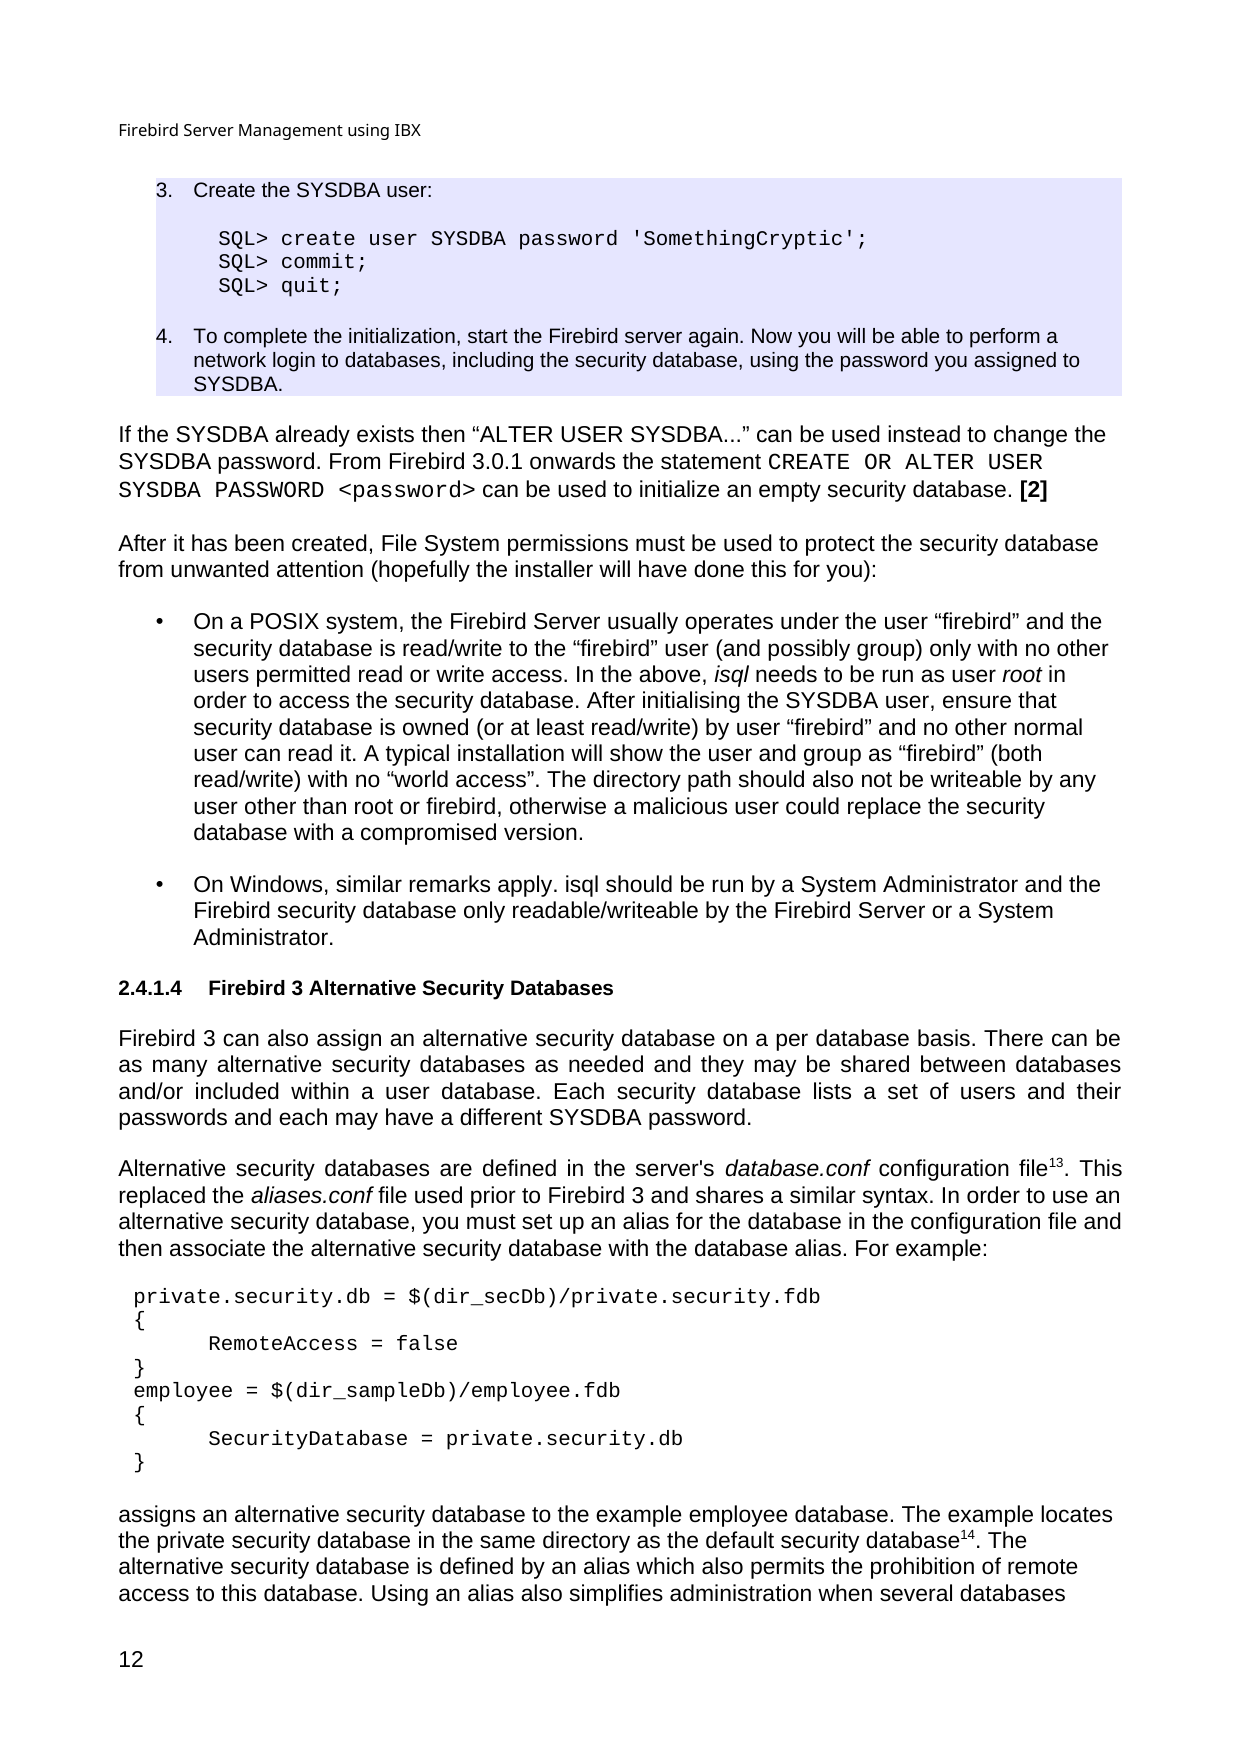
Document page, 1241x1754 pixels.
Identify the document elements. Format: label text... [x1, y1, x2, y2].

text If the SYSDBA already exists then “ALTER USER SYSDBA...” can be used instead to change the SYSDBA password. From Firebird 3.0.1 onwards the statement CREATE OR ALTER USER SYSDBA PASSWORD <password> can be used to initialize an empty security database. [2] [118, 421, 1122, 504]
list On Windows, similar remarks apply. isql should be run by a System Administrator and the Firebird security database only readable/writeable by the Firebird Server or a System Administrator. [156, 871, 1122, 950]
list To complete the initialization, start the Firebird server again. Now you will be able to perform a network login to databases, including the security database, using the password you assigned to SYSDBA. [156, 324, 1122, 396]
text After it has been created, File System permissions must be used to protect the security database from unwanted attention (hopefully the installer will have done this for you): [118, 530, 1122, 583]
list SQL> quit; [156, 275, 1122, 298]
list On a POSIX system, the Firebird Server usually operates under the user “firebird” and the security database is read/write to the “firebird” user (and possibly group) only with no other users permitted read or write access. In the above, isql needs to be run as user root in order to access the security database. After initialising the SYSDBA user, ensure that security database is owned (or at least read/write) by user “firebird” and no other normal user can read it. A typical installation will show the user and group as “firebird” (both read/write) with no “world access”. The directory path should also not be writeable by any user other than root or firebird, otherwise a malicious user could replace the security database with a compromised version. [156, 608, 1122, 845]
text } [133, 1357, 1122, 1380]
list SQL> commit; [156, 251, 1122, 275]
text SecurityDatabase = private.security.db [133, 1428, 1122, 1451]
list Create the SYSDBA user: [156, 178, 1122, 202]
text RemoteAccess = false [133, 1333, 1122, 1357]
list SQL> create user SYSDBA password 'SomethingCryptic'; [156, 228, 1122, 251]
subtitle Firebird 3 Alternative Security Databases [118, 976, 1122, 999]
text Alternative security databases are defined in the server's database.conf configuration file. This replaced the aliases.conf file used prior to Firebird 3 and shares a similar syntax. In order to use an alternative security database, you must set up an alias for the database in the configuration file and then associate the alternative security database with the database alias. For example: [118, 1155, 1122, 1261]
text Firebird 3 can also assign an alternative security database on a per database basis. There can be as many alternative security databases as needed and they may be shared between databases and/or included within a user database. Each security database lists a set of users and their passwords and each may have a different SYSDBA password. [118, 1025, 1122, 1130]
text { [133, 1309, 1122, 1333]
text private.security.db = $(dir_secDb)/private.security.fdb [133, 1286, 1122, 1309]
text employee = $(dir_sampleDb)/employee.fdb [133, 1380, 1122, 1404]
text { [133, 1404, 1122, 1428]
text } [133, 1451, 1122, 1475]
text assigns an alternative security database to the example employee database. The example locates the private security database in the same directory as the default security database. The alternative security database is defined by an alias which also permits the prohibition of remote access to this database. Using an alias also simplifies administration when several databases [118, 1501, 1122, 1606]
